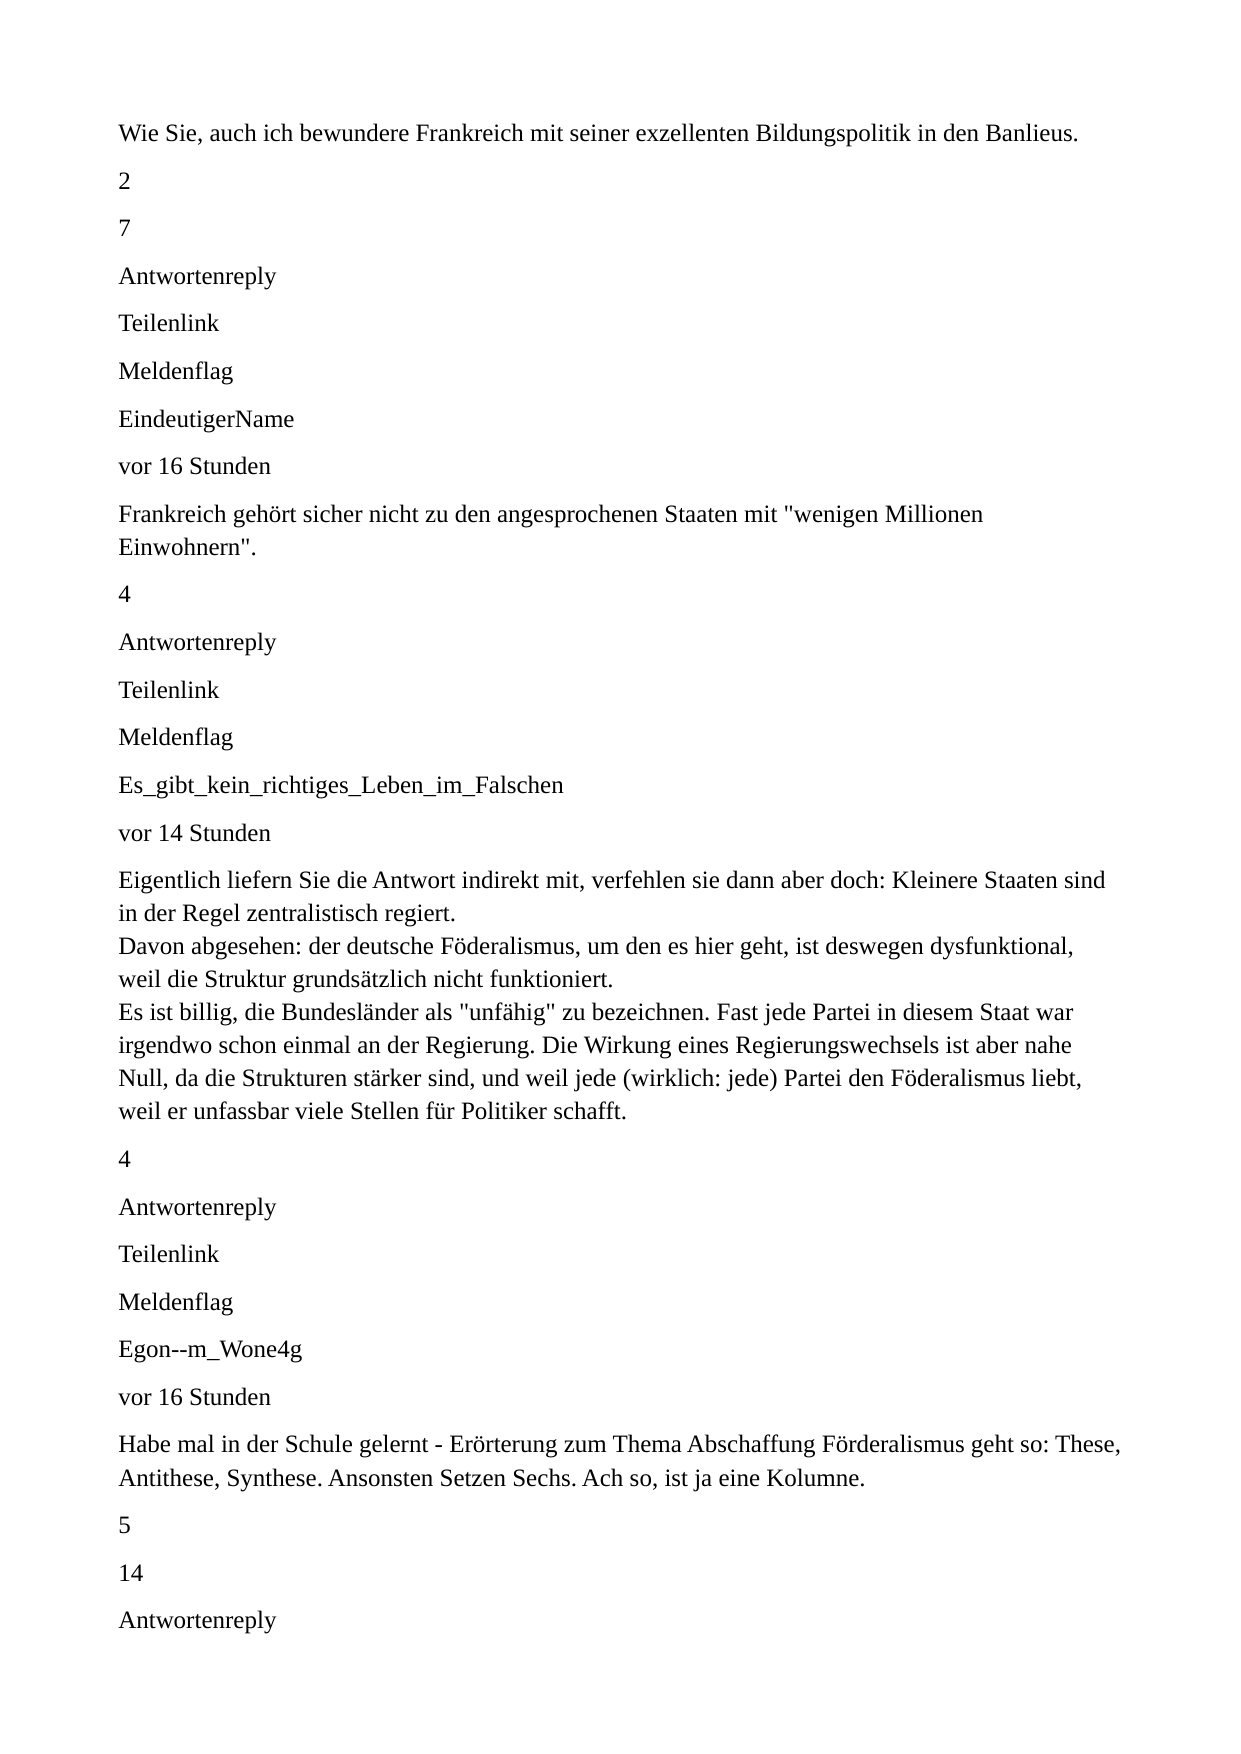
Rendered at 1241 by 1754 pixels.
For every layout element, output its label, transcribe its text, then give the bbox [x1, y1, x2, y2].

text Habe mal in der Schule gelernt - Erörterung zum Thema Abschaffung Förderalismus geht so: These, Antithese, Synthese. Ansonsten Setzen Sechs. Ach so, ist ja eine Kolumne. [118, 1429, 1122, 1491]
text 7 [118, 213, 1122, 242]
text Antwortenreply [118, 1605, 1122, 1634]
text vor 14 Stunden [118, 818, 1122, 846]
text Teilenlink [118, 675, 1122, 703]
text Frankreich gehört sicher nicht zu den angesprochenen Staaten mit "wenigen Millionen Einwohnern". [118, 499, 1122, 561]
text Meldenflag [118, 356, 1122, 385]
text Antwortenreply [118, 1192, 1122, 1220]
text Wie Sie, auch ich bewundere Frankreich mit seiner exzellenten Bildungspolitik in den Banlieus. [118, 118, 1122, 147]
text EindeutigerName [118, 404, 1122, 432]
text Egon--m_Wone4g [118, 1334, 1122, 1363]
text Antwortenreply [118, 627, 1122, 656]
text 2 [118, 166, 1122, 194]
text 4 [118, 1144, 1122, 1173]
text vor 16 Stunden [118, 1382, 1122, 1411]
text Meldenflag [118, 722, 1122, 751]
text Teilenlink [118, 308, 1122, 337]
text 4 [118, 579, 1122, 608]
text Meldenflag [118, 1287, 1122, 1316]
text 5 [118, 1510, 1122, 1539]
text vor 16 Stunden [118, 451, 1122, 480]
text 14 [118, 1558, 1122, 1587]
text Antwortenreply [118, 261, 1122, 290]
text Es_gibt_kein_richtiges_Leben_im_Falschen [118, 770, 1122, 799]
text Teilenlink [118, 1239, 1122, 1268]
text Eigentlich liefern Sie die Antwort indirekt mit, verfehlen sie dann aber doch: Kleinere Staaten sind in der Regel zentralistisch regiert. Davon abgesehen: der deutsche Föderalismus, um den es hier geht, ist deswegen dysfunktional, weil die Struktur grundsätzlich nicht funktioniert. Es ist billig, die Bundesländer als "unfähig" zu bezeichnen. Fast jede Partei in diesem Staat war irgendwo schon einmal an der Regierung. Die Wirkung eines Regierungswechsels ist aber nahe Null, da die Strukturen stärker sind, und weil jede (wirklich: jede) Partei den Föderalismus liebt, weil er unfassbar viele Stellen für Politiker schafft. [118, 865, 1122, 1125]
